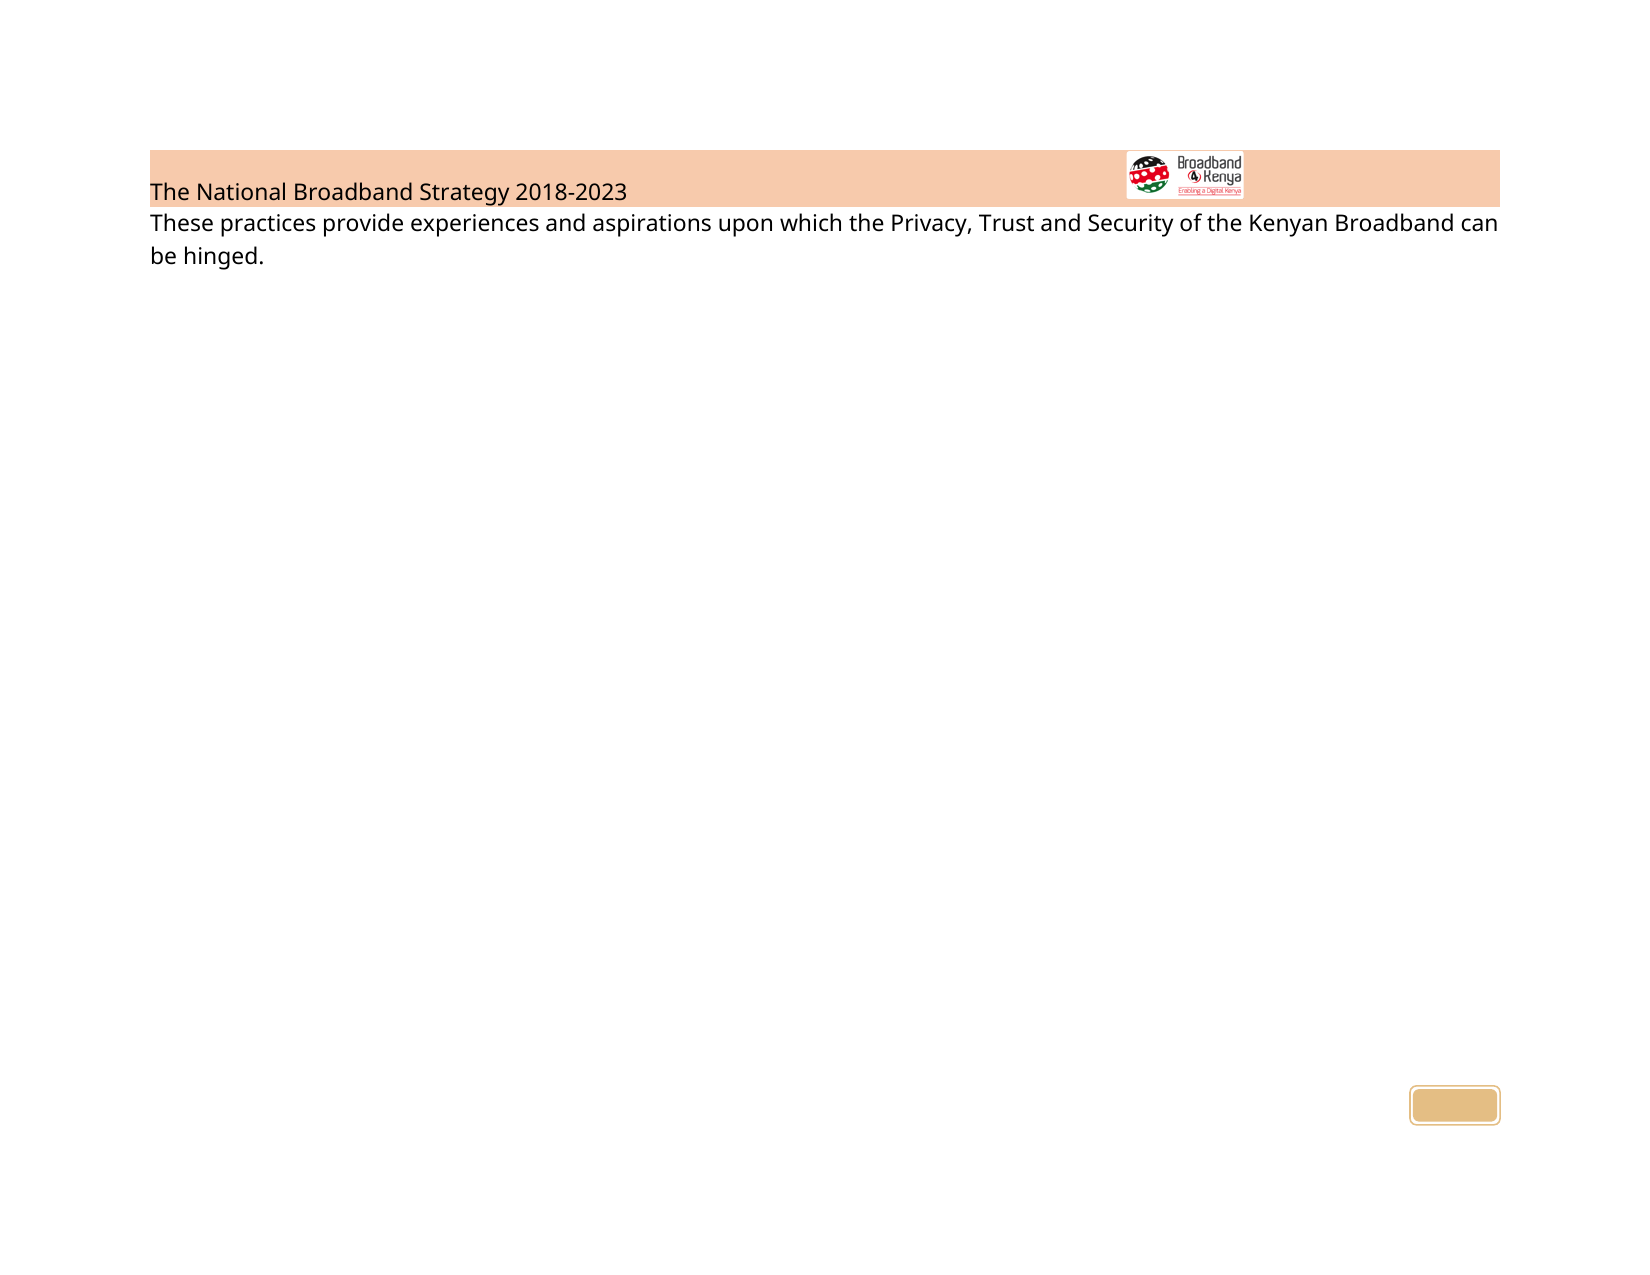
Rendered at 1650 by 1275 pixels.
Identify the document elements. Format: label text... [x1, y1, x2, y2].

picture [1126, 151, 1244, 199]
text These practices provide experiences and aspirations upon which the Privacy, Trust and Security of the Kenyan Broadband can be hinged. [150, 207, 1500, 271]
